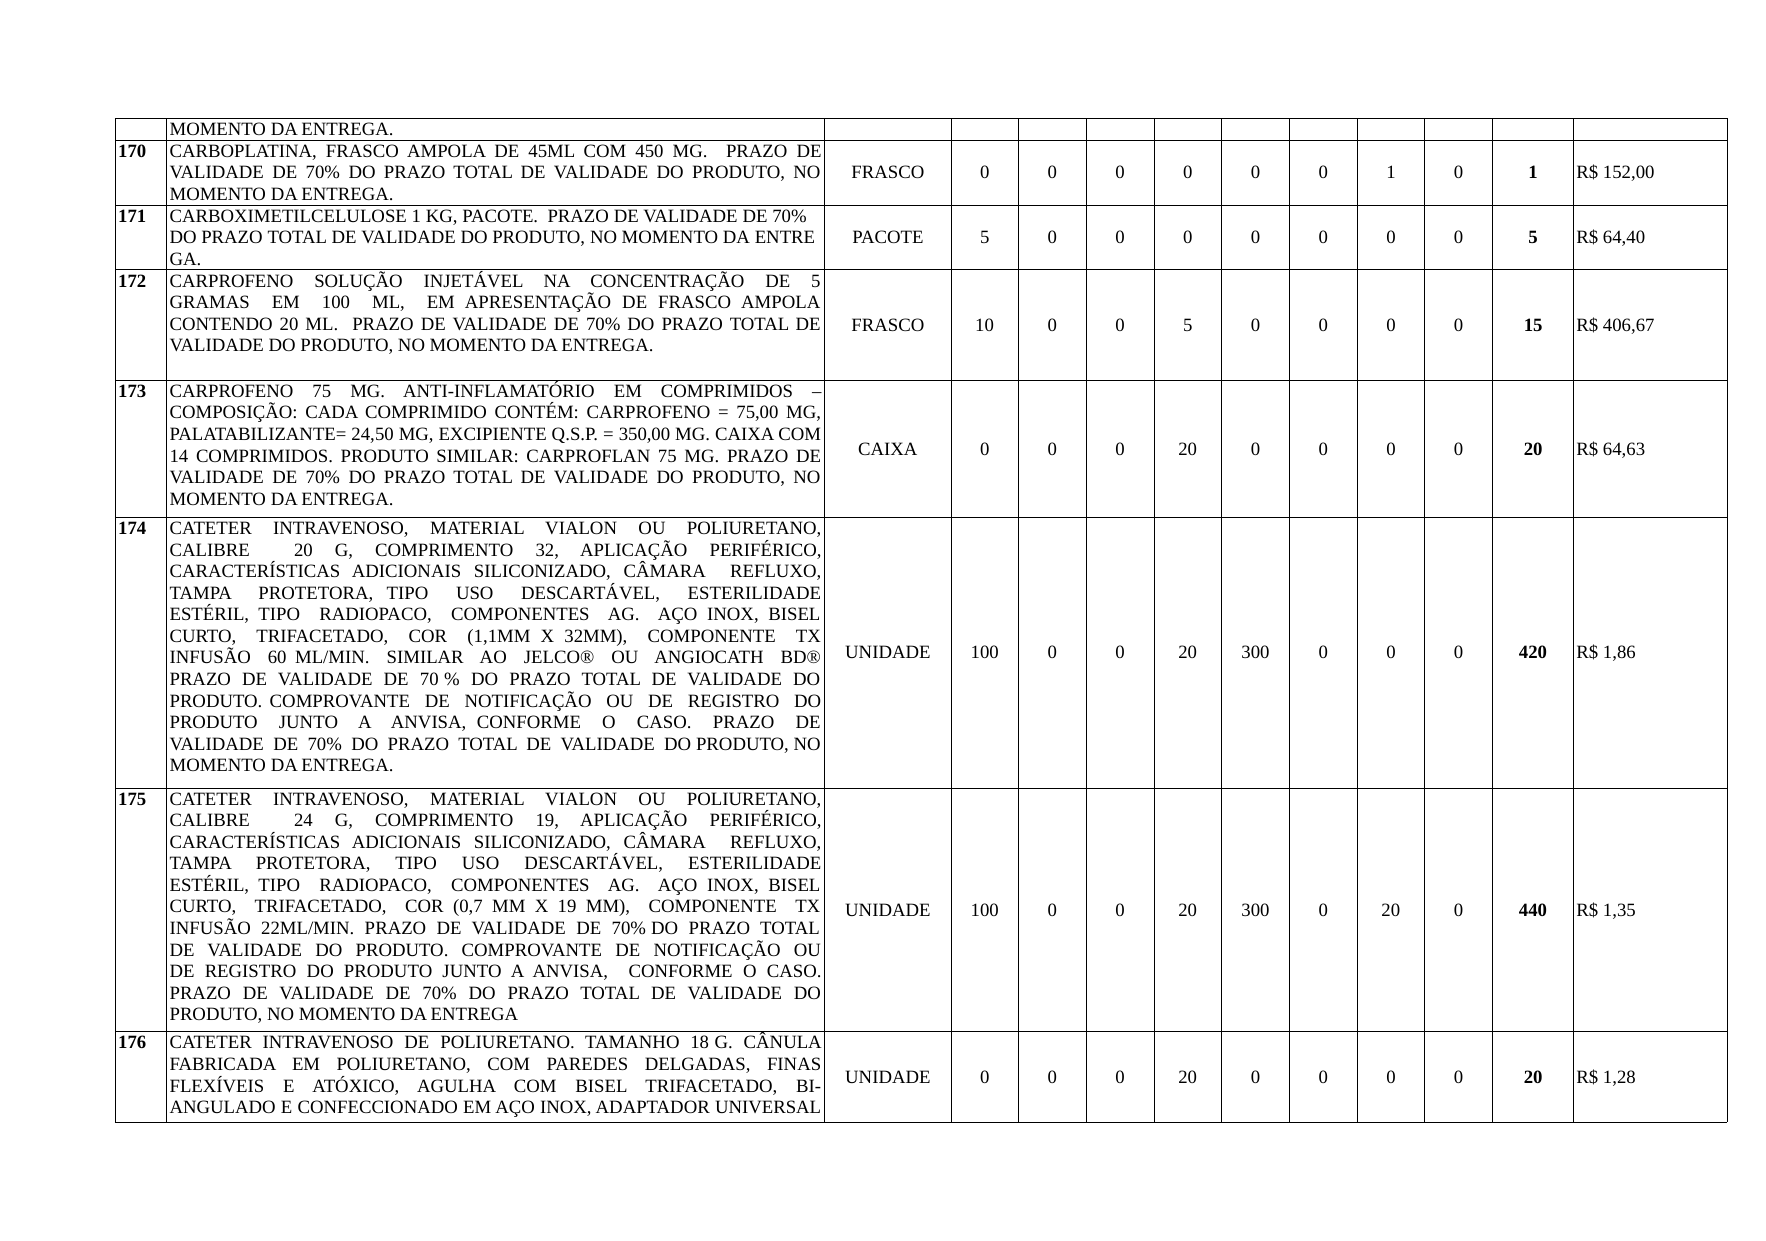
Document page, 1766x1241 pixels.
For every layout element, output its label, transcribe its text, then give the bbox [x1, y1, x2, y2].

table_cell 15 [1493, 270, 1573, 380]
table_cell FRASCO [825, 270, 951, 380]
table_cell R$ 64,63 [1574, 381, 1727, 517]
table_cell 300 [1222, 518, 1289, 787]
table_cell 0 [1425, 206, 1492, 269]
table_cell 0 [1222, 206, 1289, 269]
table_cell 0 [1155, 141, 1221, 204]
table_cell 0 [1358, 270, 1424, 380]
table_cell 0 [1425, 381, 1492, 517]
table_cell 1 [1493, 141, 1573, 204]
table_cell 0 [1019, 789, 1086, 1031]
table_cell R$ 406,67 [1574, 270, 1727, 380]
table_cell [1425, 119, 1492, 140]
table_cell 0 [1222, 1032, 1289, 1122]
table_cell 176 [116, 1032, 166, 1122]
table_cell 420 [1493, 518, 1573, 787]
table_cell 174 [116, 518, 166, 787]
table_cell 0 [1425, 141, 1492, 204]
table_cell 20 [1493, 1032, 1573, 1122]
table_cell 170 [116, 141, 166, 204]
table_cell 0 [1290, 518, 1357, 787]
table_cell 0 [1425, 518, 1492, 787]
table_cell 5 [952, 206, 1018, 269]
table_cell 300 [1222, 789, 1289, 1031]
table_cell CATETER INTRAVENOSO DE POLIURETANO. TAMANHO 18 G. CÂNULA FABRICADA EM POLIURETANO, COM PAREDES DELGADAS, FINAS FLEXÍVEIS E ATÓXICO, AGULHA COM BISEL TRIFACETADO, BI-ANGULADO E CONFECCIONADO EM AÇO INOX, ADAPTADOR UNIVERSAL [167, 1032, 824, 1122]
table_cell 0 [952, 141, 1018, 204]
table_cell UNIDADE [825, 789, 951, 1031]
table_cell 0 [1425, 270, 1492, 380]
table_cell 0 [1087, 141, 1154, 204]
table_cell [1290, 119, 1357, 140]
table_cell [1155, 119, 1221, 140]
table_cell 0 [1019, 518, 1086, 787]
table_cell 0 [1290, 1032, 1357, 1122]
table_cell 0 [1087, 789, 1154, 1031]
table_cell 0 [1425, 789, 1492, 1031]
table_cell CARBOPLATINA, FRASCO AMPOLA DE 45ML COM 450 MG. PRAZO DE VALIDADE DE 70% DO PRAZO TOTAL DE VALIDADE DO PRODUTO, NO MOMENTO DA ENTREGA. [167, 141, 824, 204]
table_cell 0 [1290, 270, 1357, 380]
table_cell PACOTE [825, 206, 951, 269]
table_cell 20 [1155, 1032, 1221, 1122]
table_cell 10 [952, 270, 1018, 380]
table_cell 100 [952, 518, 1018, 787]
table_cell 0 [1019, 141, 1086, 204]
table_cell [1574, 119, 1727, 140]
table_cell 0 [1222, 270, 1289, 380]
table_cell [116, 119, 166, 140]
table_cell CATETER INTRAVENOSO, MATERIAL VIALON OU POLIURETANO, CALIBRE 20 G, COMPRIMENTO 32, APLICAÇÃO PERIFÉRICO, CARACTERÍSTICAS ADICIONAIS SILICONIZADO, CÂMARA REFLUXO, TAMPA PROTETORA, TIPO USO DESCARTÁVEL, ESTERILIDADE ESTÉRIL, TIPO RADIOPACO, COMPONENTES AG. AÇO INOX, BISEL CURTO, TRIFACETADO, COR (1,1MM X 32MM), COMPONENTE TX INFUSÃO 60 ML/MIN. SIMILAR AO JELCO® OU ANGIOCATH BD® PRAZO DE VALIDADE DE 70 % DO PRAZO TOTAL DE VALIDADE DO PRODUTO. COMPROVANTE DE NOTIFICAÇÃO OU DE REGISTRO DO PRODUTO JUNTO A ANVISA, CONFORME O CASO. PRAZO DE VALIDADE DE 70% DO PRAZO TOTAL DE VALIDADE DO PRODUTO, NO MOMENTO DA ENTREGA. [167, 518, 824, 787]
table_cell R$ 1,86 [1574, 518, 1727, 787]
table_cell [1019, 119, 1086, 140]
table_cell 440 [1493, 789, 1573, 1031]
table_cell R$ 152,00 [1574, 141, 1727, 204]
table_cell 0 [1087, 381, 1154, 517]
table_cell 0 [1019, 206, 1086, 269]
table_cell 0 [1358, 206, 1424, 269]
table_cell 172 [116, 270, 166, 380]
table_cell 173 [116, 381, 166, 517]
table_cell 20 [1358, 789, 1424, 1031]
table_cell 5 [1155, 270, 1221, 380]
table_cell 0 [1019, 270, 1086, 380]
table_cell 0 [1019, 381, 1086, 517]
table_cell 1 [1358, 141, 1424, 204]
table_cell 5 [1493, 206, 1573, 269]
table_cell 0 [1425, 1032, 1492, 1122]
table_cell CATETER INTRAVENOSO, MATERIAL VIALON OU POLIURETANO, CALIBRE 24 G, COMPRIMENTO 19, APLICAÇÃO PERIFÉRICO, CARACTERÍSTICAS ADICIONAIS SILICONIZADO, CÂMARA REFLUXO, TAMPA PROTETORA, TIPO USO DESCARTÁVEL, ESTERILIDADE ESTÉRIL, TIPO RADIOPACO, COMPONENTES AG. AÇO INOX, BISEL CURTO, TRIFACETADO, COR (0,7 MM X 19 MM), COMPONENTE TX INFUSÃO 22ML/MIN. PRAZO DE VALIDADE DE 70% DO PRAZO TOTAL DE VALIDADE DO PRODUTO. COMPROVANTE DE NOTIFICAÇÃO OU DE REGISTRO DO PRODUTO JUNTO A ANVISA, CONFORME O CASO. PRAZO DE VALIDADE DE 70% DO PRAZO TOTAL DE VALIDADE DO PRODUTO, NO MOMENTO DA ENTREGA [167, 789, 824, 1031]
table_cell CARPROFENO SOLUÇÃO INJETÁVEL NA CONCENTRAÇÃO DE 5 GRAMAS EM 100 ML, EM APRESENTAÇÃO DE FRASCO AMPOLA CONTENDO 20 ML. PRAZO DE VALIDADE DE 70% DO PRAZO TOTAL DE VALIDADE DO PRODUTO, NO MOMENTO DA ENTREGA. [167, 270, 824, 380]
table_cell [1222, 119, 1289, 140]
table_cell 20 [1155, 381, 1221, 517]
table_cell 0 [1155, 206, 1221, 269]
table_cell [1493, 119, 1573, 140]
table_cell [1087, 119, 1154, 140]
table_cell 20 [1493, 381, 1573, 517]
table_cell 0 [1358, 518, 1424, 787]
table_cell [952, 119, 1018, 140]
table_cell 0 [1087, 1032, 1154, 1122]
table_cell CAIXA [825, 381, 951, 517]
table_cell 0 [1358, 381, 1424, 517]
table_cell MOMENTO DA ENTREGA. [167, 119, 824, 140]
table_cell 0 [1222, 381, 1289, 517]
table_cell 175 [116, 789, 166, 1031]
table_cell 0 [1087, 518, 1154, 787]
table_cell [1358, 119, 1424, 140]
table_cell 0 [952, 381, 1018, 517]
table_cell 0 [1290, 206, 1357, 269]
table_cell UNIDADE [825, 518, 951, 787]
table_cell [825, 119, 951, 140]
table_cell FRASCO [825, 141, 951, 204]
table_cell 0 [1290, 141, 1357, 204]
table_cell 0 [1087, 206, 1154, 269]
table_cell R$ 1,35 [1574, 789, 1727, 1031]
table_cell 0 [1087, 270, 1154, 380]
table_cell UNIDADE [825, 1032, 951, 1122]
table_cell 0 [1222, 141, 1289, 204]
table_cell 171 [116, 206, 166, 269]
table_cell 20 [1155, 789, 1221, 1031]
table_cell 20 [1155, 518, 1221, 787]
table_cell R$ 64,40 [1574, 206, 1727, 269]
table_cell 0 [1019, 1032, 1086, 1122]
table_cell CARBOXIMETILCELULOSE 1 KG, PACOTE. PRAZO DE VALIDADE DE 70% DO PRAZO TOTAL DE VALIDADE DO PRODUTO, NO MOMENTO DA ENTREGA. [167, 206, 824, 269]
table_cell 100 [952, 789, 1018, 1031]
table_cell 0 [1290, 789, 1357, 1031]
table_cell 0 [1358, 1032, 1424, 1122]
table_cell 0 [952, 1032, 1018, 1122]
table_cell 0 [1290, 381, 1357, 517]
table_cell CARPROFENO 75 MG. ANTI-INFLAMATÓRIO EM COMPRIMIDOS – COMPOSIÇÃO: CADA COMPRIMIDO CONTÉM: CARPROFENO = 75,00 MG, PALATABILIZANTE= 24,50 MG, EXCIPIENTE Q.S.P. = 350,00 MG. CAIXA COM 14 COMPRIMIDOS. PRODUTO SIMILAR: CARPROFLAN 75 MG. PRAZO DE VALIDADE DE 70% DO PRAZO TOTAL DE VALIDADE DO PRODUTO, NO MOMENTO DA ENTREGA. [167, 381, 824, 517]
table_cell R$ 1,28 [1574, 1032, 1727, 1122]
